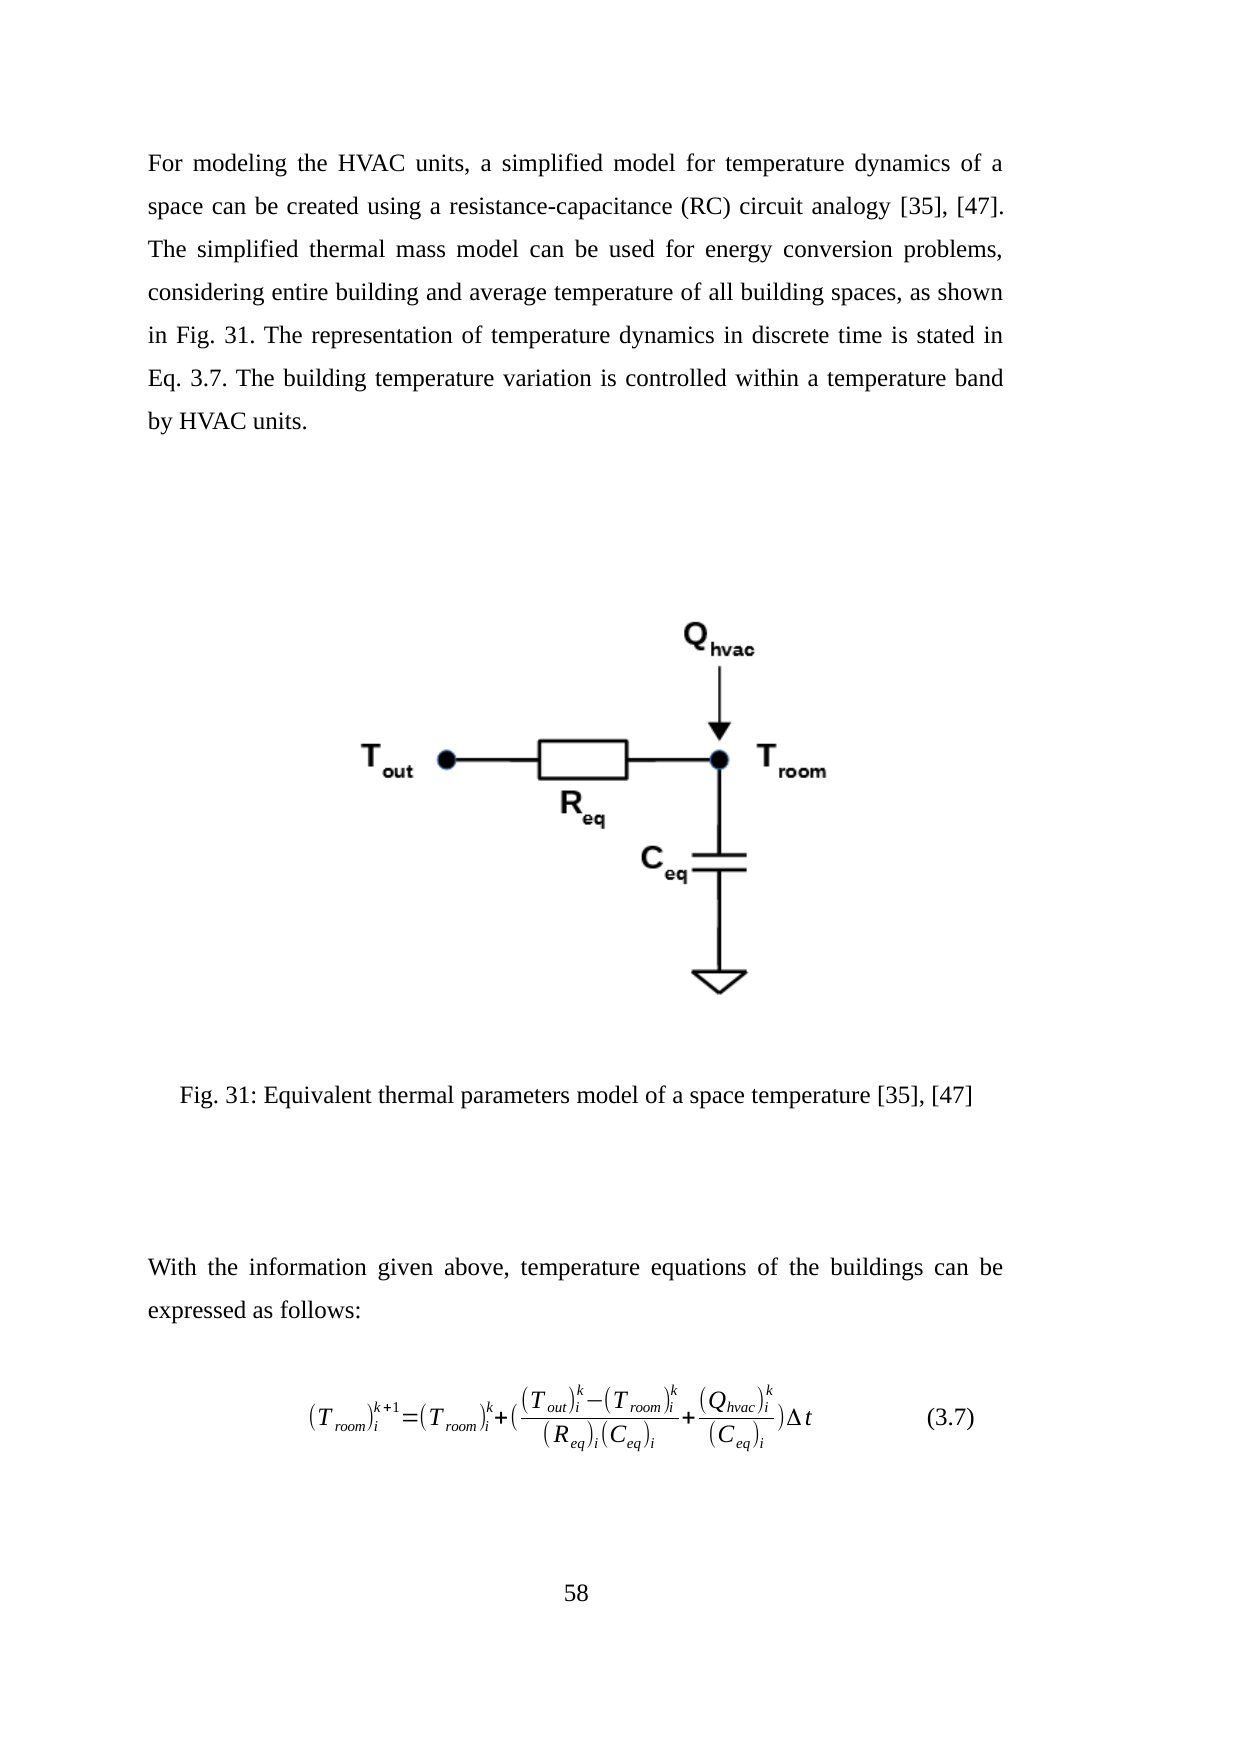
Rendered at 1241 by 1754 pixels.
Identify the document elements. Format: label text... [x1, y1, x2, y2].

text (3.7) [148, 1382, 1004, 1452]
picture [147, 591, 1005, 1026]
text For modeling the HVAC units, a simplified model for temperature dynamics of a space can be created using a resistance-capacitance (RC) circuit analogy [35], [47]. The simplified thermal mass model can be used for energy conversion problems, considering entire building and average temperature of all building spaces, as shown in Fig. 31. The representation of temperature dynamics in discrete time is stated in Eq. 3.7. The building temperature variation is controlled within a temperature band by HVAC units. [148, 148, 1004, 435]
text With the information given above, temperature equations of the buildings can be expressed as follows: [148, 1252, 1004, 1324]
text Fig. 31: Equivalent thermal parameters model of a space temperature [35]⁠, [47]⁠ [148, 1080, 1004, 1108]
